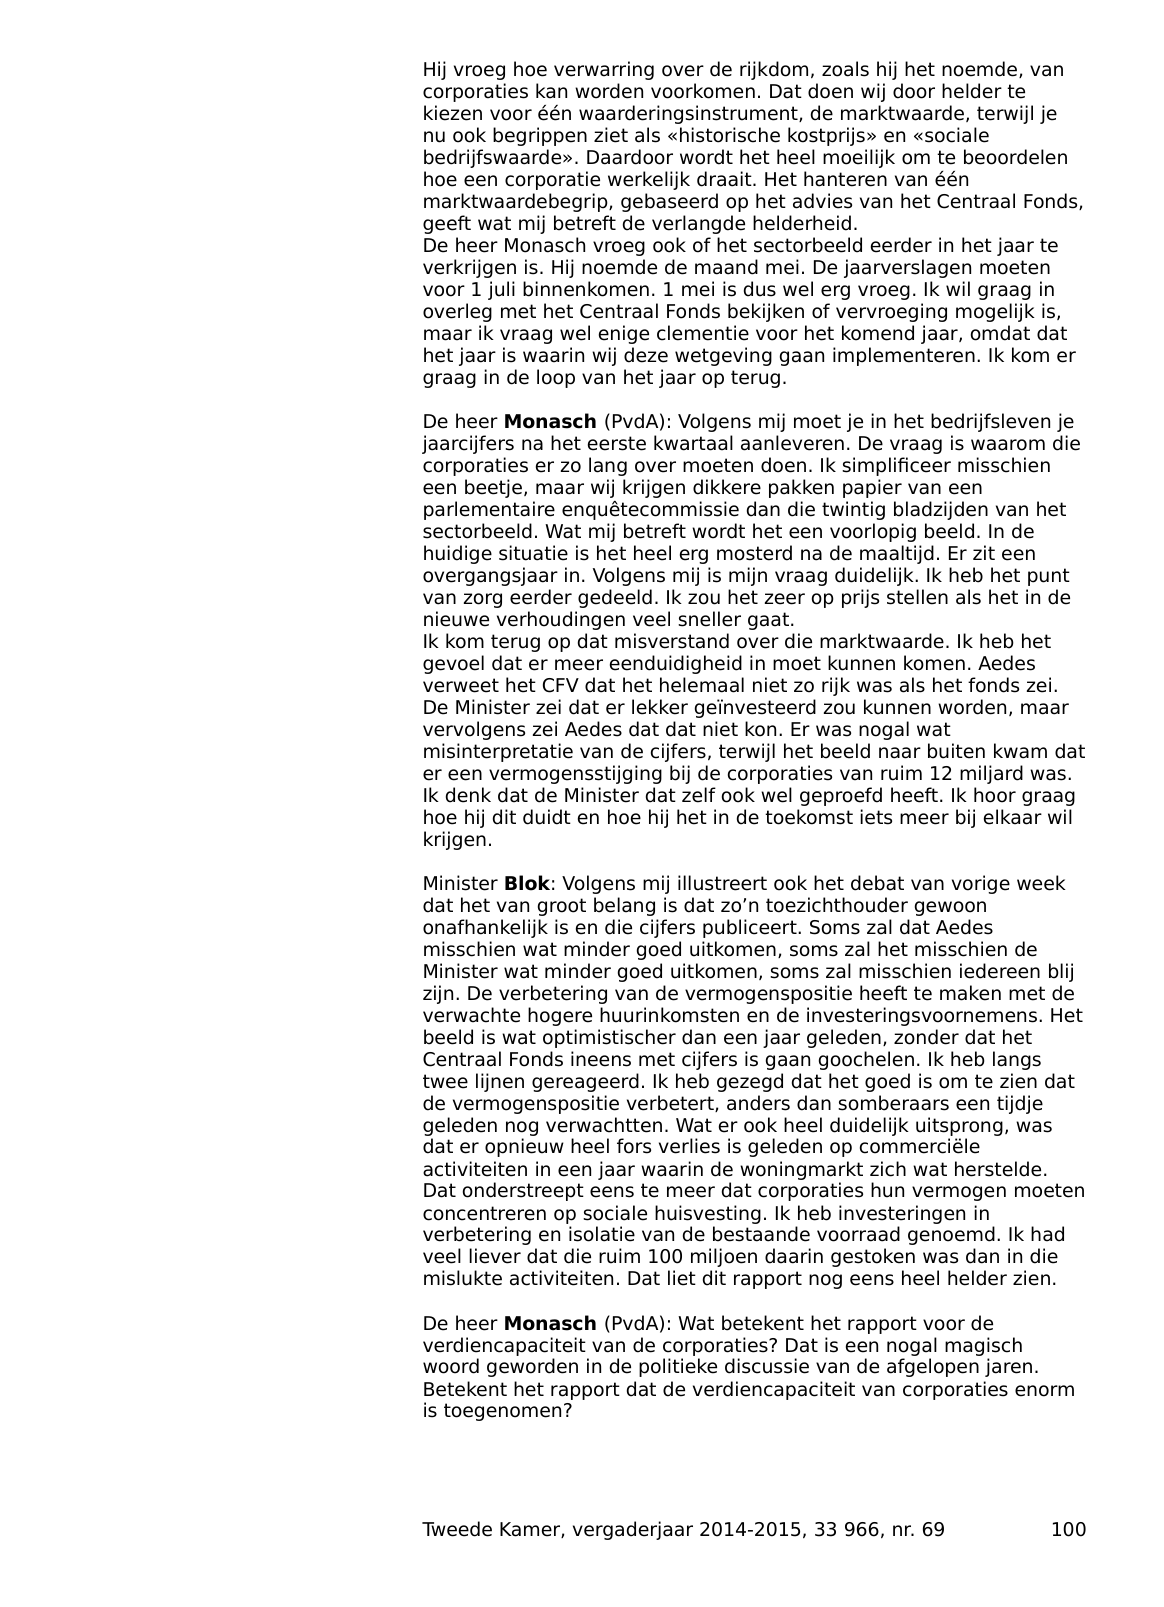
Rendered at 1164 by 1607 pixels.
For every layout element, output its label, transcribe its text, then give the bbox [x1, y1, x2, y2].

text De heer Monasch (PvdA): Wat betekent het rapport voor de verdiencapaciteit van de corporaties? Dat is een nogal magisch woord geworden in de politieke discussie van de afgelopen jaren. Betekent het rapport dat de verdiencapaciteit van corporaties enorm is toegenomen? [422, 1312, 1087, 1422]
text De heer Monasch vroeg ook of het sectorbeeld eerder in het jaar te verkrijgen is. Hij noemde de maand mei. De jaarverslagen moeten voor 1 juli binnenkomen. 1 mei is dus wel erg vroeg. Ik wil graag in overleg met het Centraal Fonds bekijken of vervroeging mogelijk is, maar ik vraag wel enige clementie voor het komend jaar, omdat dat het jaar is waarin wij deze wetgeving gaan implementeren. Ik kom er graag in de loop van het jaar op terug. [422, 235, 1087, 389]
text Ik kom terug op dat misverstand over die marktwaarde. Ik heb het gevoel dat er meer eenduidigheid in moet kunnen komen. Aedes verweet het CFV dat het helemaal niet zo rijk was als het fonds zei. De Minister zei dat er lekker geïnvesteerd zou kunnen worden, maar vervolgens zei Aedes dat dat niet kon. Er was nogal wat misinterpretatie van de cijfers, terwijl het beeld naar buiten kwam dat er een vermogensstijging bij de corporaties van ruim 12 miljard was. Ik denk dat de Minister dat zelf ook wel geproefd heeft. Ik hoor graag hoe hij dit duidt en hoe hij het in de toekomst iets meer bij elkaar wil krijgen. [422, 631, 1087, 851]
text Hij vroeg hoe verwarring over de rijkdom, zoals hij het noemde, van corporaties kan worden voorkomen. Dat doen wij door helder te kiezen voor één waarderingsinstrument, de marktwaarde, terwijl je nu ook begrippen ziet als «historische kostprijs» en «sociale bedrijfswaarde». Daardoor wordt het heel moeilijk om te beoordelen hoe een corporatie werkelijk draait. Het hanteren van één marktwaardebegrip, gebaseerd op het advies van het Centraal Fonds, geeft wat mij betreft de verlangde helderheid. [422, 59, 1087, 235]
text Minister Blok: Volgens mij illustreert ook het debat van vorige week dat het van groot belang is dat zo’n toezichthouder gewoon onafhankelijk is en die cijfers publiceert. Soms zal dat Aedes misschien wat minder goed uitkomen, soms zal het misschien de Minister wat minder goed uitkomen, soms zal misschien iedereen blij zijn. De verbetering van de vermogenspositie heeft te maken met de verwachte hogere huurinkomsten en de investeringsvoornemens. Het beeld is wat optimistischer dan een jaar geleden, zonder dat het Centraal Fonds ineens met cijfers is gaan goochelen. Ik heb langs twee lijnen gereageerd. Ik heb gezegd dat het goed is om te zien dat de vermogenspositie verbetert, anders dan somberaars een tijdje geleden nog verwachtten. Wat er ook heel duidelijk uitsprong, was dat er opnieuw heel fors verlies is geleden op commerciële activiteiten in een jaar waarin de woningmarkt zich wat herstelde. Dat onderstreept eens te meer dat corporaties hun vermogen moeten concentreren op sociale huisvesting. Ik heb investeringen in verbetering en isolatie van de bestaande voorraad genoemd. Ik had veel liever dat die ruim 100 miljoen daarin gestoken was dan in die mislukte activiteiten. Dat liet dit rapport nog eens heel helder zien. [422, 873, 1087, 1290]
text De heer Monasch (PvdA): Volgens mij moet je in het bedrijfsleven je jaarcijfers na het eerste kwartaal aanleveren. De vraag is waarom die corporaties er zo lang over moeten doen. Ik simplificeer misschien een beetje, maar wij krijgen dikkere pakken papier van een parlementaire enquêtecommissie dan die twintig bladzijden van het sectorbeeld. Wat mij betreft wordt het een voorlopig beeld. In de huidige situatie is het heel erg mosterd na de maaltijd. Er zit een overgangsjaar in. Volgens mij is mijn vraag duidelijk. Ik heb het punt van zorg eerder gedeeld. Ik zou het zeer op prijs stellen als het in de nieuwe verhoudingen veel sneller gaat. [422, 411, 1087, 631]
